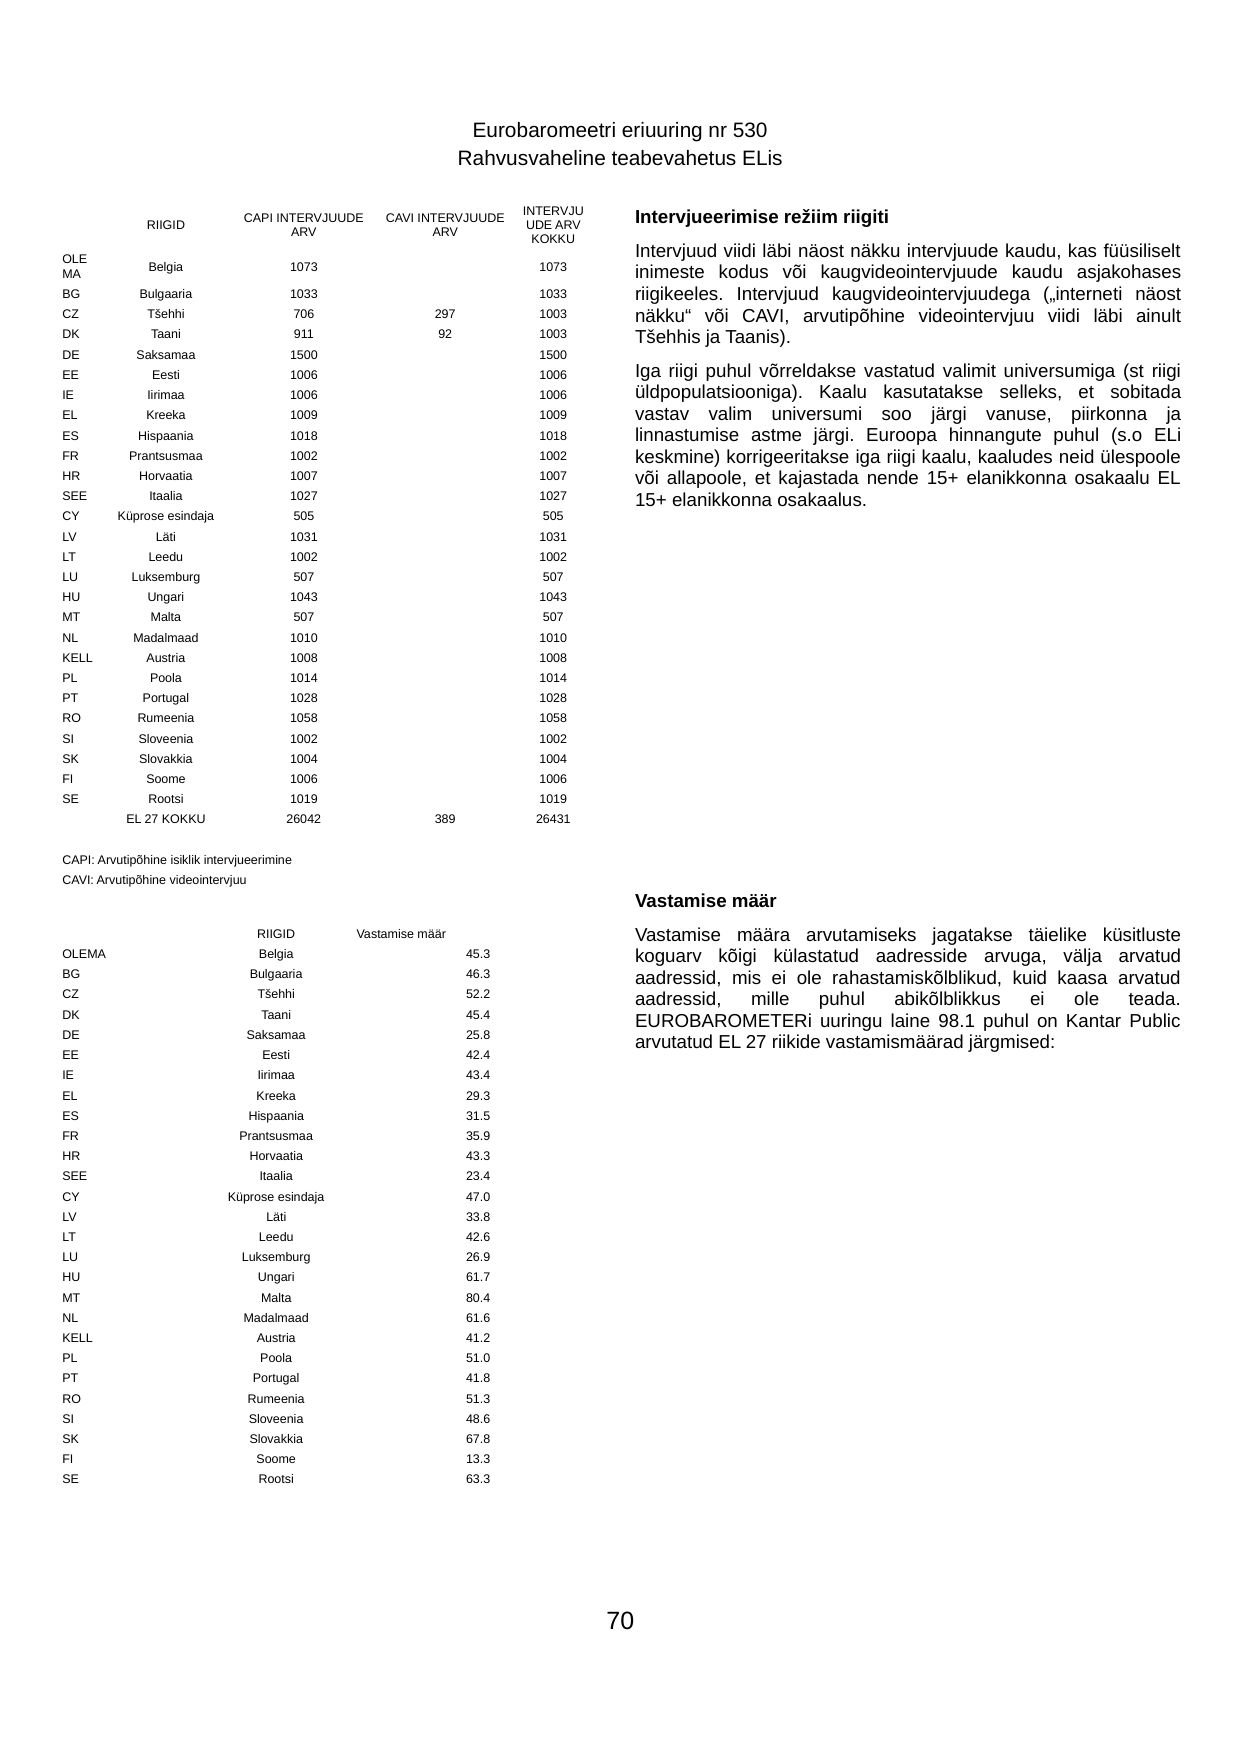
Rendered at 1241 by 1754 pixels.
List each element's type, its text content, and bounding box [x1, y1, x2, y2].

table_cell SK [59, 1429, 198, 1449]
table_cell 45,4 [354, 1004, 493, 1024]
table_cell [374, 466, 516, 486]
table_cell Rootsi [199, 1469, 353, 1489]
table_cell 43,3 [354, 1146, 493, 1166]
table_cell 23,4 [354, 1166, 493, 1186]
table_cell 1019 [516, 789, 591, 809]
table_cell 1033 [516, 284, 591, 304]
table_cell 1019 [233, 789, 374, 809]
table_cell Taani [99, 324, 233, 344]
table_cell [374, 789, 516, 809]
table_cell [59, 809, 98, 829]
table_cell Belgia [99, 249, 233, 284]
table_cell 1500 [233, 345, 374, 365]
table_cell Sloveenia [199, 1409, 353, 1429]
table_cell Ungari [199, 1267, 353, 1287]
table_cell 61,6 [354, 1308, 493, 1328]
table_cell Kreeka [99, 405, 233, 425]
table_cell [374, 607, 516, 627]
table_cell Saksamaa [99, 345, 233, 365]
table_cell 507 [516, 567, 591, 587]
table_cell Prantsusmaa [199, 1126, 353, 1146]
table_cell CAVI: Arvutipõhine videointervjuu [59, 870, 591, 890]
table_cell RO [59, 1388, 198, 1408]
table_header RIIGID [99, 200, 233, 249]
table_cell Poola [199, 1348, 353, 1368]
table_cell EE [59, 1045, 198, 1065]
table_cell 1002 [233, 547, 374, 567]
table_cell 52,2 [354, 984, 493, 1004]
table_cell [374, 769, 516, 789]
table_cell LV [59, 526, 98, 547]
table_cell 26,9 [354, 1247, 493, 1267]
table_cell EL [59, 1085, 198, 1105]
table_cell 25,8 [354, 1025, 493, 1045]
table_cell 911 [233, 324, 374, 344]
table_cell Horvaatia [99, 466, 233, 486]
table_cell [374, 749, 516, 769]
table_cell [374, 405, 516, 425]
table_cell 297 [374, 304, 516, 324]
table_cell SEE [59, 1166, 198, 1186]
table_cell Rumeenia [99, 708, 233, 728]
table_cell FR [59, 1126, 198, 1146]
table_cell [516, 830, 591, 850]
table_cell 92 [374, 324, 516, 344]
table_cell Poola [99, 668, 233, 688]
table_cell 51,0 [354, 1348, 493, 1368]
table_cell 1002 [516, 729, 591, 749]
table_header Vastamise määr [354, 924, 493, 944]
table_cell DE [59, 1025, 198, 1045]
table_cell Leedu [99, 547, 233, 567]
table_cell 1028 [516, 688, 591, 708]
table_header RIIGID [199, 924, 353, 944]
table_cell [374, 567, 516, 587]
table_cell Austria [99, 648, 233, 668]
table_cell 1006 [516, 769, 591, 789]
table_cell MT [59, 607, 98, 627]
table_cell KELL [59, 648, 98, 668]
table_cell Madalmaad [99, 628, 233, 648]
text Intervjuud viidi läbi näost näkku intervjuude kaudu, kas füüsiliselt inimeste kodus või kaugvideointervjuude kaudu asjakohases riigikeeles. Intervjuud kaugvideointervjuudega („interneti näost näkku“ või CAVI, arvutipõhine videointervjuu viidi läbi ainult Tšehhis ja Taanis). [635, 240, 1181, 347]
table_cell Tšehhi [99, 304, 233, 324]
table_cell OLEMA [59, 249, 98, 284]
table_cell 1002 [516, 547, 591, 567]
table_cell LT [59, 547, 98, 567]
table_cell 1007 [516, 466, 591, 486]
table_cell Malta [99, 607, 233, 627]
table_cell [374, 506, 516, 526]
table_cell 46,3 [354, 964, 493, 984]
table_cell 1008 [233, 648, 374, 668]
table_cell 1002 [516, 446, 591, 466]
table_cell CY [59, 506, 98, 526]
table_cell 1007 [233, 466, 374, 486]
table_cell LT [59, 1227, 198, 1247]
table_cell 1027 [516, 486, 591, 506]
table_cell [99, 830, 233, 850]
table_cell 1018 [233, 425, 374, 446]
table_cell Hispaania [199, 1105, 353, 1126]
table_cell HR [59, 466, 98, 486]
table_cell 80,4 [354, 1287, 493, 1307]
table_cell 1006 [233, 365, 374, 385]
text Iga riigi puhul võrreldakse vastatud valimit universumiga (st riigi üldpopulatsiooniga). Kaalu kasutatakse selleks, et sobitada vastav valim universumi soo järgi vanuse, piirkonna ja linnastumise astme järgi. Euroopa hinnangute puhul (s.o ELi keskmine) korrigeeritakse iga riigi kaalu, kaaludes neid ülespoole või allapoole, et kajastada nende 15+ elanikkonna osakaalu EL 15+ elanikkonna osakaalus. [635, 359, 1181, 510]
table_cell SI [59, 729, 98, 749]
text Intervjueerimise režiim riigiti [635, 206, 1181, 228]
table_cell 505 [516, 506, 591, 526]
table_cell PT [59, 688, 98, 708]
table_cell Ungari [99, 587, 233, 607]
table_cell Sloveenia [99, 729, 233, 749]
table_cell Bulgaaria [199, 964, 353, 984]
table_cell EL 27 KOKKU [99, 809, 233, 829]
table_cell 1058 [233, 708, 374, 728]
table_cell Hispaania [99, 425, 233, 446]
table_cell DE [59, 345, 98, 365]
table_header [59, 924, 198, 944]
table_cell 1028 [233, 688, 374, 708]
table_cell CAPI: Arvutipõhine isiklik intervjueerimine [59, 850, 591, 870]
table_cell HU [59, 1267, 198, 1287]
table_cell [374, 446, 516, 466]
table_cell 1043 [233, 587, 374, 607]
table_cell FR [59, 446, 98, 466]
table_cell 1018 [516, 425, 591, 446]
text Vastamise määra arvutamiseks jagatakse täielike küsitluste koguarv kõigi külastatud aadresside arvuga, välja arvatud aadressid, mis ei ole rahastamiskõlblikud, kuid kaasa arvatud aadressid, mille puhul abikõlblikkus ei ole teada. EUROBAROMETERi uuringu laine 98.1 puhul on Kantar Public arvutatud EL 27 riikide vastamismäärad järgmised: [635, 923, 1181, 1053]
table_cell SK [59, 749, 98, 769]
table_cell 389 [374, 809, 516, 829]
table_cell 1033 [233, 284, 374, 304]
table_cell 1006 [233, 769, 374, 789]
table_cell IE [59, 1065, 198, 1085]
table_cell Portugal [99, 688, 233, 708]
table_cell LU [59, 1247, 198, 1267]
table_cell DK [59, 1004, 198, 1024]
table_cell BG [59, 964, 198, 984]
table_cell BG [59, 284, 98, 304]
table_cell Slovakkia [99, 749, 233, 769]
table_cell Itaalia [99, 486, 233, 506]
table_cell Iirimaa [99, 385, 233, 405]
table_cell 1010 [233, 628, 374, 648]
table_cell 41,2 [354, 1328, 493, 1348]
table_cell 61,7 [354, 1267, 493, 1287]
table_cell RO [59, 708, 98, 728]
table_cell [374, 729, 516, 749]
table_cell DK [59, 324, 98, 344]
table_cell 1002 [233, 446, 374, 466]
table_cell [374, 628, 516, 648]
table_cell 1004 [516, 749, 591, 769]
table_cell 1004 [233, 749, 374, 769]
table_cell IE [59, 385, 98, 405]
table_cell 1043 [516, 587, 591, 607]
table_cell [374, 526, 516, 547]
table_cell MT [59, 1287, 198, 1307]
table_cell Rumeenia [199, 1388, 353, 1408]
table_cell 35,9 [354, 1126, 493, 1146]
table_cell [374, 425, 516, 446]
table_cell 1014 [233, 668, 374, 688]
table_cell 1009 [516, 405, 591, 425]
table_cell Luksemburg [199, 1247, 353, 1267]
table_cell 33,8 [354, 1206, 493, 1227]
table_cell [374, 284, 516, 304]
table_cell 1002 [233, 729, 374, 749]
table_cell 1073 [233, 249, 374, 284]
table_cell 1006 [233, 385, 374, 405]
table_header CAVI INTERVJUUDE ARV [374, 200, 516, 249]
table_cell [233, 830, 374, 850]
table_cell Horvaatia [199, 1146, 353, 1166]
table_header [59, 200, 98, 249]
table_cell Luksemburg [99, 567, 233, 587]
table_cell Küprose esindaja [99, 506, 233, 526]
table_cell 1073 [516, 249, 591, 284]
table_cell Belgia [199, 944, 353, 964]
table_cell [374, 668, 516, 688]
table_cell 1003 [516, 324, 591, 344]
table_cell CY [59, 1186, 198, 1206]
table_cell [374, 587, 516, 607]
table_cell 63,3 [354, 1469, 493, 1489]
table_cell [374, 688, 516, 708]
table_cell 26042 [233, 809, 374, 829]
table_cell Soome [199, 1449, 353, 1469]
table_cell 706 [233, 304, 374, 324]
table_cell HU [59, 587, 98, 607]
table_cell SI [59, 1409, 198, 1429]
text Vastamise määr [635, 890, 1181, 912]
table_cell ES [59, 425, 98, 446]
table_cell 67,8 [354, 1429, 493, 1449]
table_cell SE [59, 789, 98, 809]
table_cell EE [59, 365, 98, 385]
table_cell 1031 [233, 526, 374, 547]
table_cell 507 [233, 607, 374, 627]
table_cell OLEMA [59, 944, 198, 964]
table_cell Soome [99, 769, 233, 789]
table_cell 13,3 [354, 1449, 493, 1469]
table_cell Läti [199, 1206, 353, 1227]
table_cell 1006 [516, 385, 591, 405]
table_cell [374, 547, 516, 567]
table_cell [374, 385, 516, 405]
table_cell NL [59, 1308, 198, 1328]
table_cell [374, 708, 516, 728]
table_cell Malta [199, 1287, 353, 1307]
table_cell 47,0 [354, 1186, 493, 1206]
table_cell 507 [233, 567, 374, 587]
table_cell PT [59, 1368, 198, 1388]
table_cell Slovakkia [199, 1429, 353, 1449]
table_cell EL [59, 405, 98, 425]
table_cell 507 [516, 607, 591, 627]
table_cell Iirimaa [199, 1065, 353, 1085]
table_cell 43,4 [354, 1065, 493, 1085]
table_cell Austria [199, 1328, 353, 1348]
table_cell 1009 [233, 405, 374, 425]
table_cell [374, 830, 516, 850]
table_cell 48,6 [354, 1409, 493, 1429]
table_cell SEE [59, 486, 98, 506]
table_cell [59, 830, 98, 850]
table_cell HR [59, 1146, 198, 1166]
table_cell 1031 [516, 526, 591, 547]
table_cell 51,3 [354, 1388, 493, 1408]
table_cell [374, 648, 516, 668]
table_cell LV [59, 1206, 198, 1227]
table_cell 505 [233, 506, 374, 526]
table_cell 1010 [516, 628, 591, 648]
table_cell LU [59, 567, 98, 587]
table_cell 42,4 [354, 1045, 493, 1065]
table_cell [374, 486, 516, 506]
table_cell Leedu [199, 1227, 353, 1247]
table_cell 1003 [516, 304, 591, 324]
table_cell Saksamaa [199, 1025, 353, 1045]
table_cell Bulgaaria [99, 284, 233, 304]
table_header CAPI INTERVJUUDE ARV [233, 200, 374, 249]
table_cell 45,3 [354, 944, 493, 964]
table_cell 1014 [516, 668, 591, 688]
table_cell 31,5 [354, 1105, 493, 1126]
table_cell 26431 [516, 809, 591, 829]
table_cell FI [59, 769, 98, 789]
table_cell Eesti [199, 1045, 353, 1065]
table_cell 41,8 [354, 1368, 493, 1388]
table_cell [374, 345, 516, 365]
table_cell 1006 [516, 365, 591, 385]
table_cell Eesti [99, 365, 233, 385]
table_cell Rootsi [99, 789, 233, 809]
table_cell Prantsusmaa [99, 446, 233, 466]
table_cell PL [59, 1348, 198, 1368]
table_cell PL [59, 668, 98, 688]
table_cell 1058 [516, 708, 591, 728]
table_cell 42,6 [354, 1227, 493, 1247]
table_cell Taani [199, 1004, 353, 1024]
table_cell [374, 249, 516, 284]
table_cell FI [59, 1449, 198, 1469]
table_cell KELL [59, 1328, 198, 1348]
table_cell 29,3 [354, 1085, 493, 1105]
table_cell Portugal [199, 1368, 353, 1388]
table_cell CZ [59, 304, 98, 324]
table_header INTERVJUUDE ARV KOKKU [516, 200, 591, 249]
table_cell 1500 [516, 345, 591, 365]
table_cell Läti [99, 526, 233, 547]
table_cell 1008 [516, 648, 591, 668]
table_cell ES [59, 1105, 198, 1126]
table_cell Küprose esindaja [199, 1186, 353, 1206]
table_cell SE [59, 1469, 198, 1489]
table_cell NL [59, 628, 98, 648]
table_cell CZ [59, 984, 198, 1004]
table_cell Kreeka [199, 1085, 353, 1105]
table_cell 1027 [233, 486, 374, 506]
table_cell Itaalia [199, 1166, 353, 1186]
table_cell Tšehhi [199, 984, 353, 1004]
table_cell Madalmaad [199, 1308, 353, 1328]
table_cell [374, 365, 516, 385]
